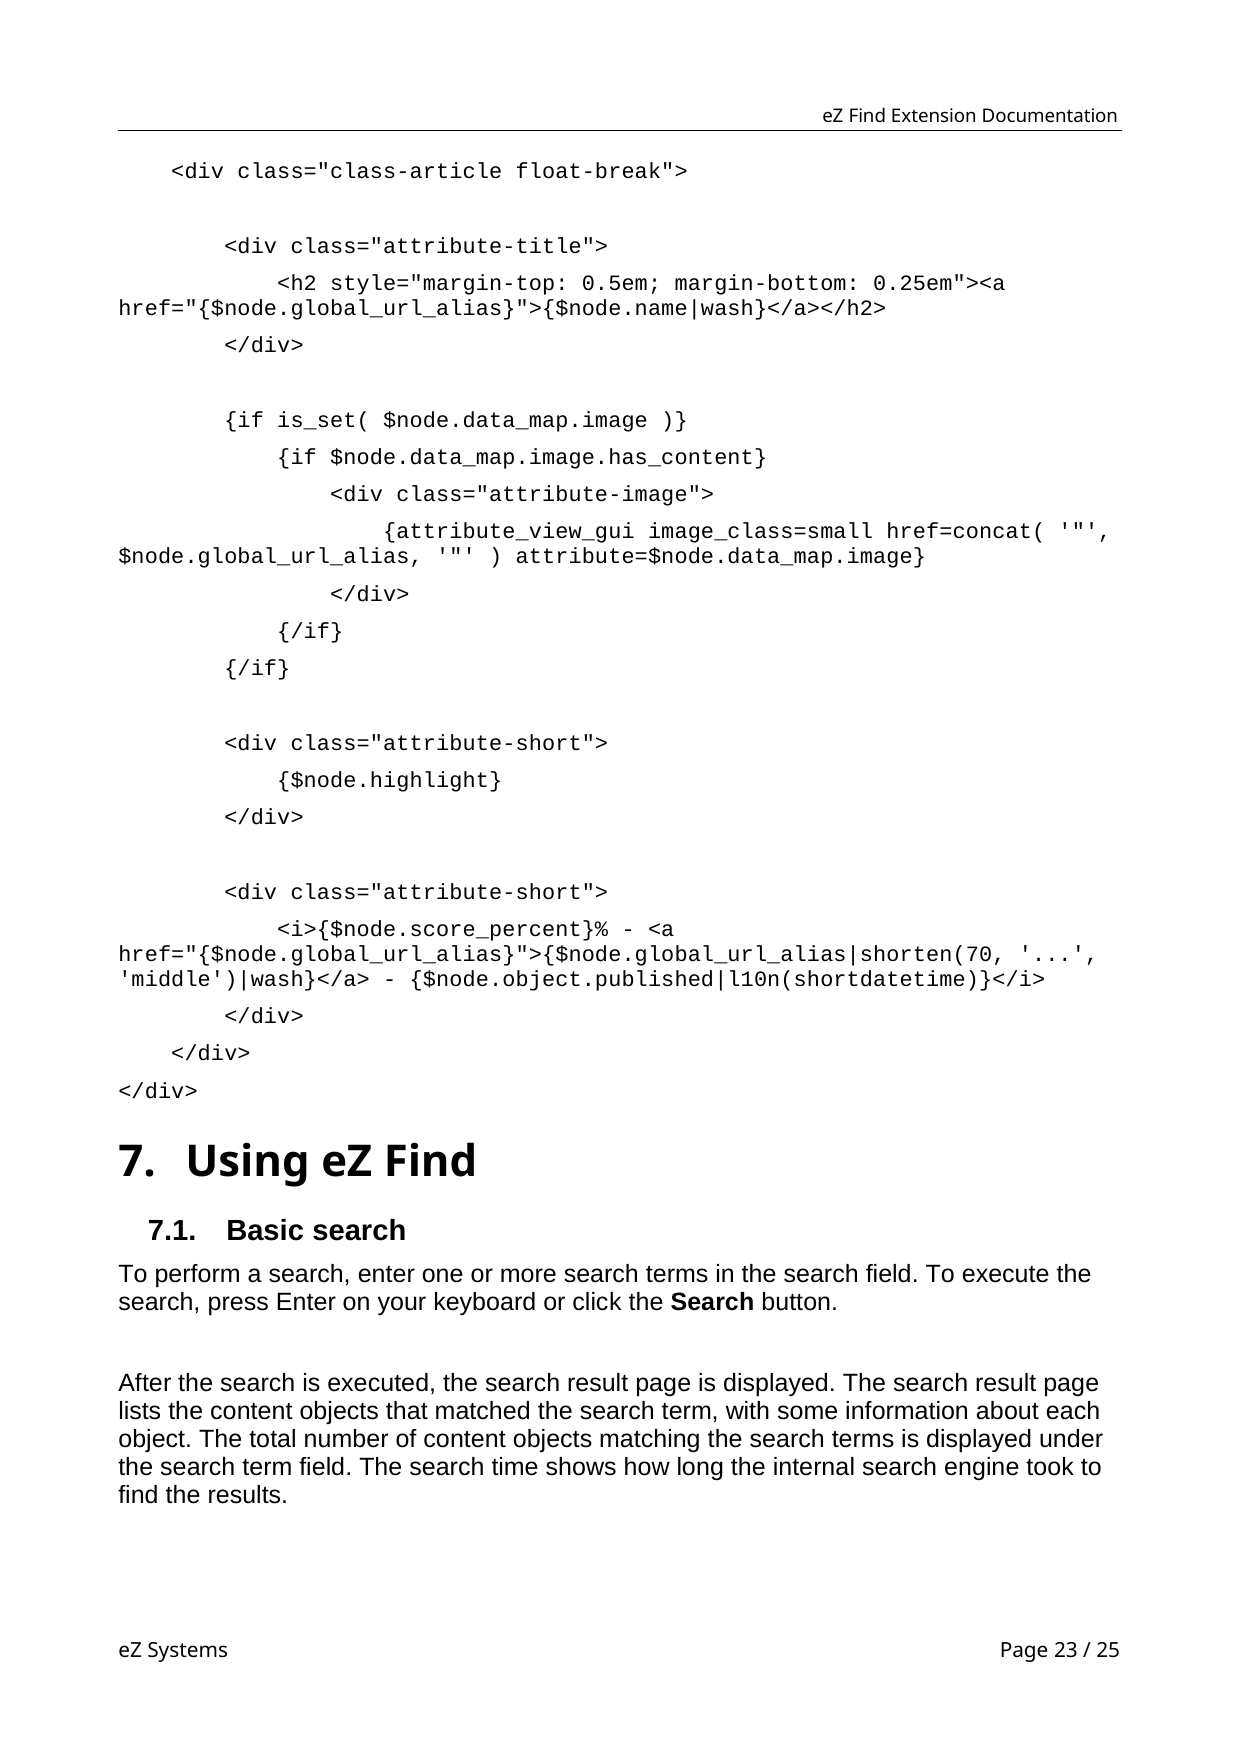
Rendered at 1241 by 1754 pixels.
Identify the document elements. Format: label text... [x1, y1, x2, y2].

subtitle Basic search [148, 1214, 1122, 1247]
text {$node.highlight} [118, 769, 1122, 794]
text <div class="attribute-short"> [118, 732, 1122, 757]
text </div> [118, 807, 1122, 831]
text </div> [118, 1080, 1122, 1105]
text </div> [118, 583, 1122, 608]
text <h2 style="margin-top: 0.5em; margin-bottom: 0.25em"><a href="{$node.global_url_alias}">{$node.name|wash}</a></h2> [118, 272, 1122, 322]
text {attribute_view_gui image_class=small href=concat( '"', $node.global_url_alias, '"' ) attribute=$node.data_map.image} [118, 521, 1122, 570]
subtitle Using eZ Find [118, 1130, 1122, 1189]
text <div class="attribute-image"> [118, 483, 1122, 508]
text </div> [118, 334, 1122, 359]
text <div class="attribute-short"> [118, 881, 1122, 906]
text {if $node.data_map.image.has_content} [118, 446, 1122, 471]
text {if is_set( $node.data_map.image )} [118, 409, 1122, 434]
text {/if} [118, 657, 1122, 682]
text </div> [118, 1043, 1122, 1067]
text <div class="class-article float-break"> [118, 160, 1122, 185]
text <i>{$node.score_percent}% - <a href="{$node.global_url_alias}">{$node.global_url_alias|shorten(70, '...', 'middle')|wash}</a> - {$node.object.published|l10n(shortdatetime)}</i> [118, 918, 1122, 993]
text {/if} [118, 620, 1122, 645]
text </div> [118, 1005, 1122, 1030]
text <div class="attribute-title"> [118, 235, 1122, 260]
text After the search is executed, the search result page is displayed. The search result page lists the content objects that matched the search term, with some information about each object. The total number of content objects matching the search terms is displayed under the search term field. The search time shows how long the internal search engine took to find the results. [118, 1368, 1122, 1508]
text To perform a search, enter one or more search terms in the search field. To execute the search, press Enter on your keyboard or click the Search button. [118, 1259, 1122, 1315]
